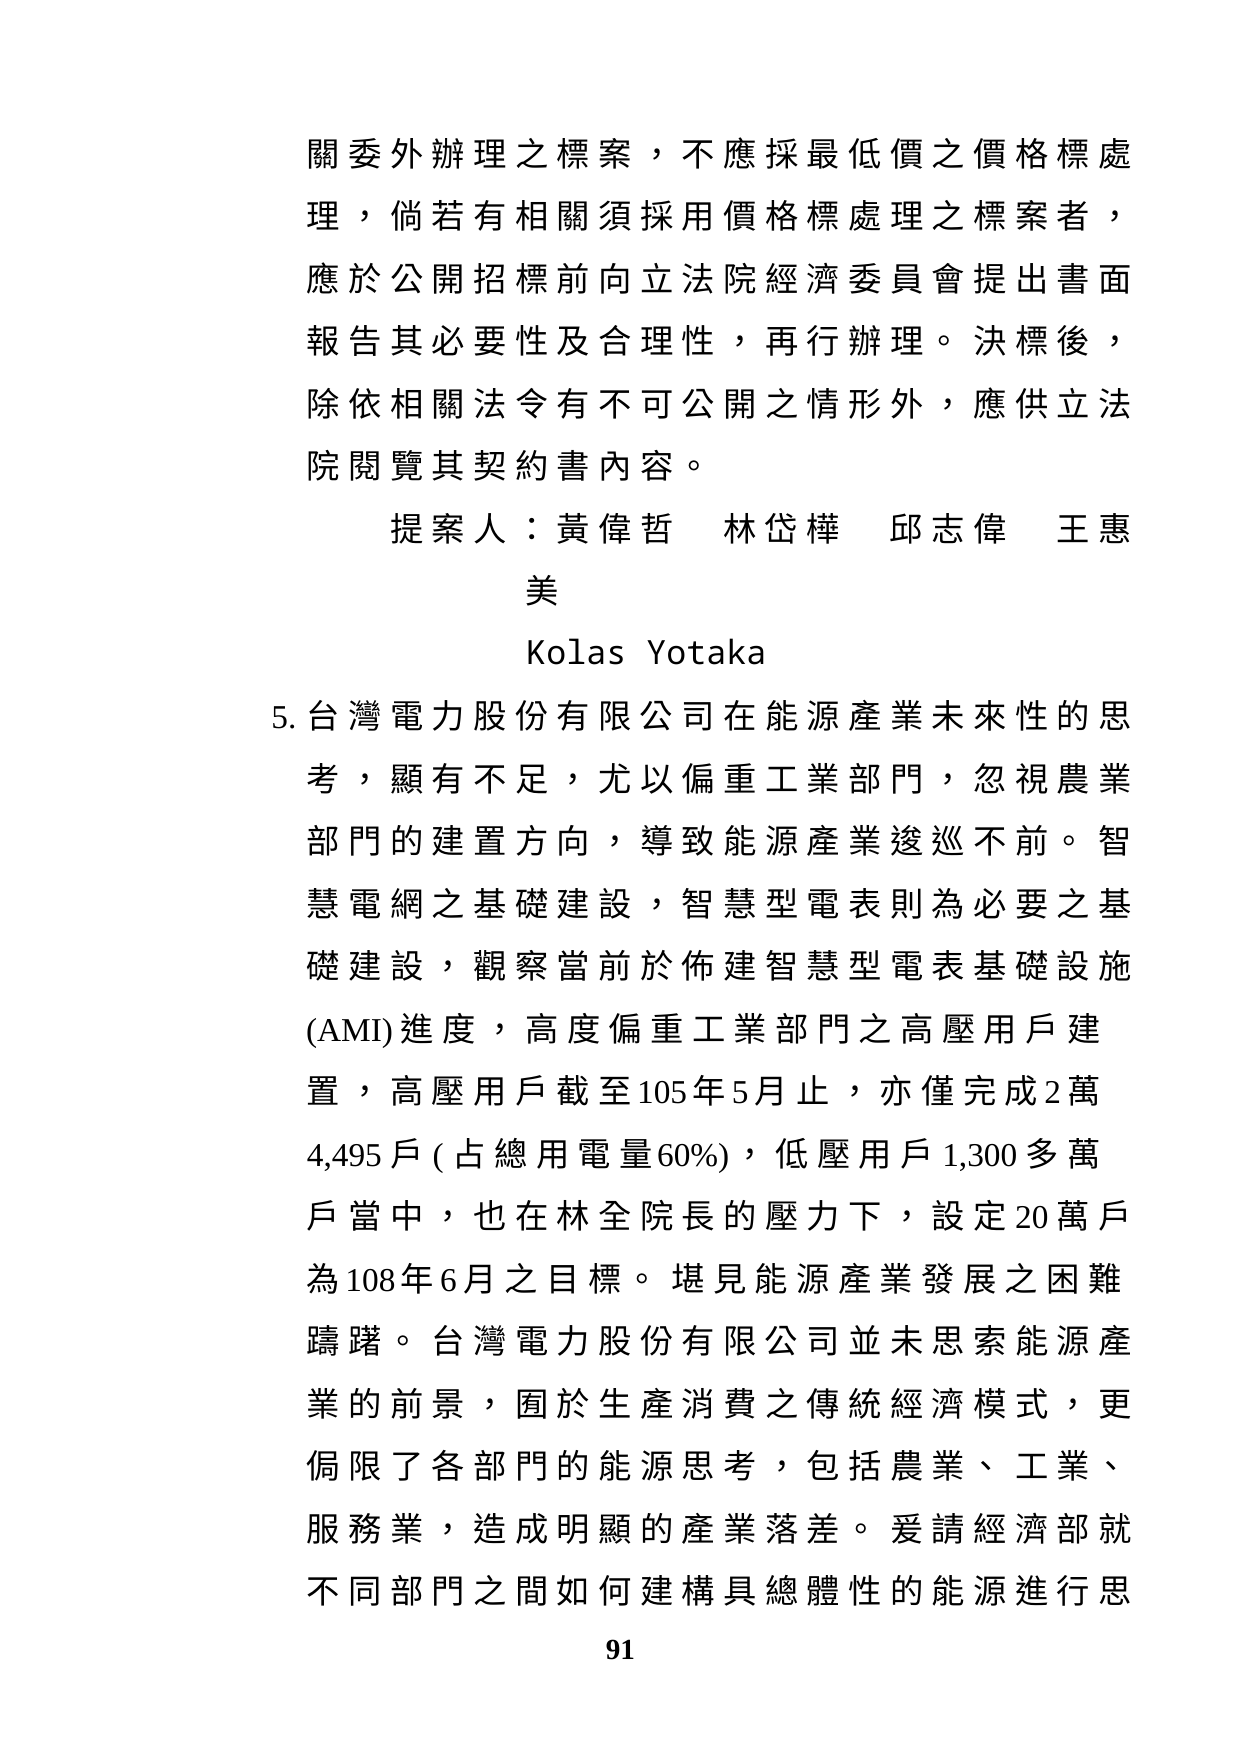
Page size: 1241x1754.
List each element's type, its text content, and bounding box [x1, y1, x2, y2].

text 提案人：黃偉哲 林岱樺 邱志偉 王惠美 Kolas Yotaka [381, 485, 1136, 673]
list 關委外辦理之標案，不應採最低價之價格標處理，倘若有相關須採用價格標處理之標案者，應於公開招標前向立法院經濟委員會提出書面報告其必要性及合理性，再行辦理。決標後，除依相關法令有不可公開之情形外，應供立法院閱覽其契約書內容。 [267, 110, 1136, 485]
list 台灣電力股份有限公司在能源產業未來性的思考，顯有不足，尤以偏重工業部門，忽視農業部門的建置方向，導致能源產業逡巡不前。智慧電網之基礎建設，智慧型電表則為必要之基礎建設，觀察當前於佈建智慧型電表基礎設施(AMI)進度，高度偏重工業部門之高壓用戶建置，高壓用戶截至105年5月止，亦僅完成2萬4,495戶(占總用電量60%)，低壓用戶1,300多萬戶當中，也在林全院長的壓力下，設定20萬戶為108年6月之目標。堪見能源產業發展之困難躊躇。台灣電力股份有限公司並未思索能源產業的前景，囿於生產消費之傳統經濟模式，更侷限了各部門的能源思考，包括農業、工業、服務業，造成明顯的產業落差。爰請經濟部就不同部門之間如何建構具總體性的能源進行思 [267, 673, 1136, 1610]
